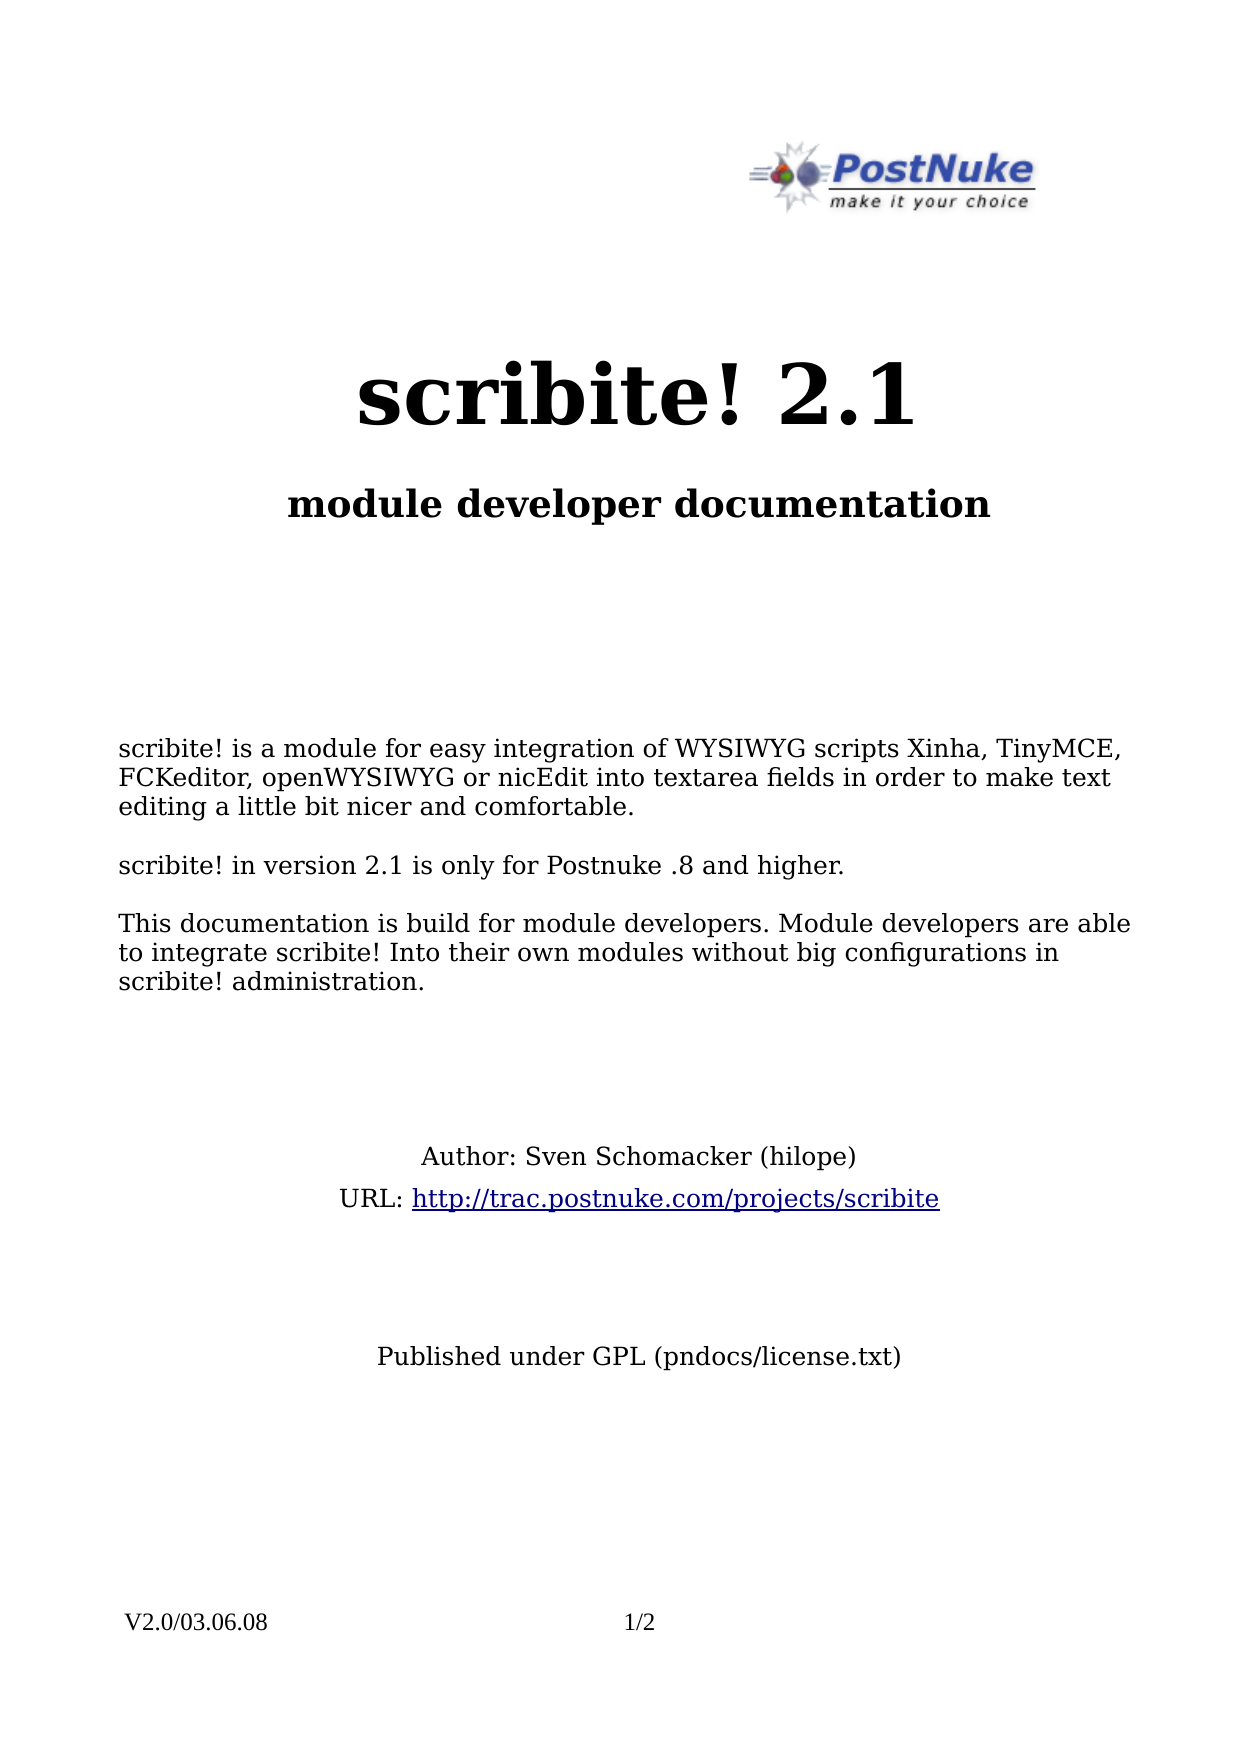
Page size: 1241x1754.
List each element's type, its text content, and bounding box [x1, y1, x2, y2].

text URL: http://trac.postnuke.com/projects/scribite [118, 1184, 1160, 1213]
text Published under GPL (pndocs/license.txt) [118, 1342, 1160, 1372]
subtitle scribite! 2.1 [118, 346, 1160, 444]
subtitle module developer documentation [118, 482, 1160, 526]
picture [749, 120, 1158, 228]
text This documentation is build for module developers. Module developers are able to integrate scribite! Into their own modules without big configurations in scribite! administration. [118, 909, 1160, 997]
text scribite! in version 2.1 is only for Postnuke .8 and higher. [118, 851, 1160, 880]
text Author: Sven Schomacker (hilope) [118, 1142, 1160, 1172]
text scribite! is a module for easy integration of WYSIWYG scripts Xinha, TinyMCE, FCKeditor, openWYSIWYG or nicEdit into textarea fields in order to make text editing a little bit nicer and comfortable. [118, 734, 1160, 822]
